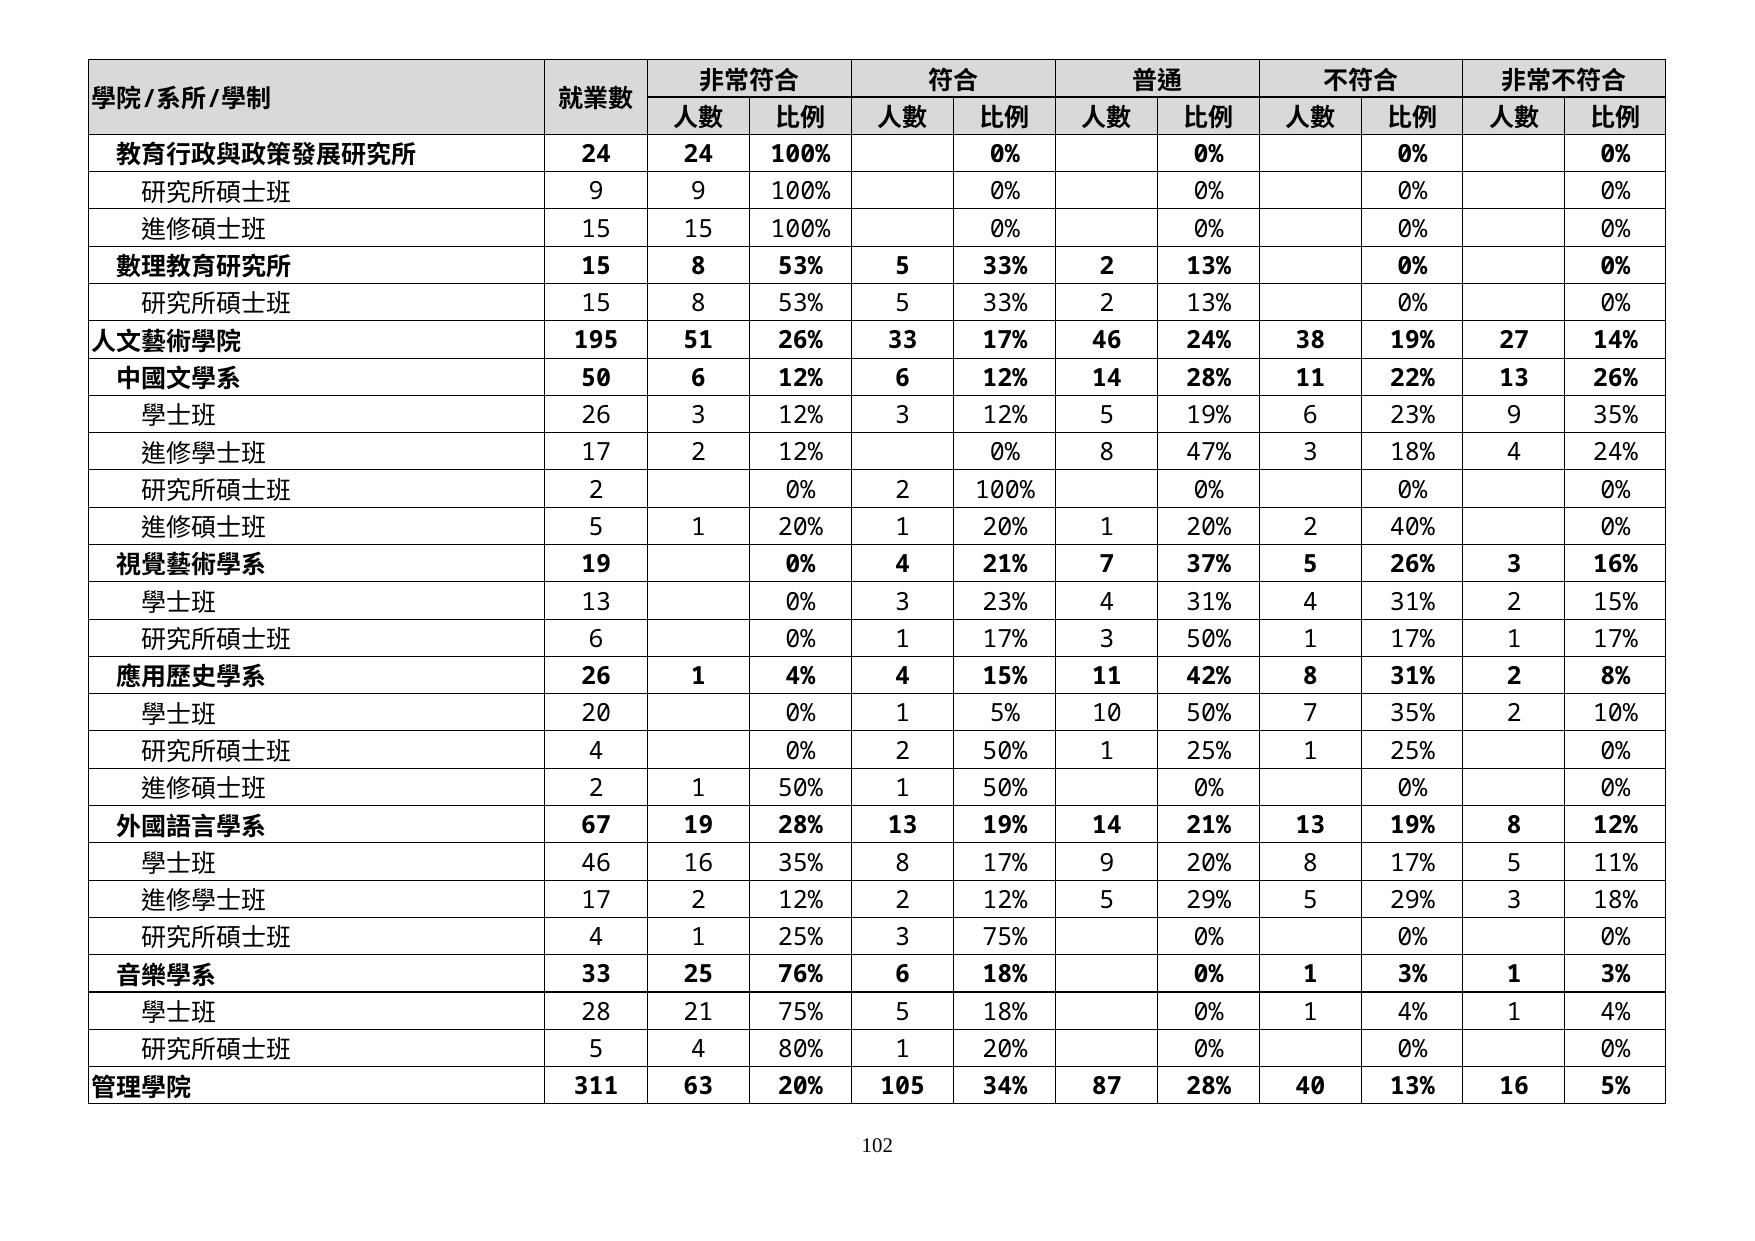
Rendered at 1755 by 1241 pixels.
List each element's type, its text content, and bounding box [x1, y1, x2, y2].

table_cell 4 [1463, 433, 1564, 469]
table_cell 2 [852, 731, 953, 768]
table_cell 5 [1056, 396, 1157, 432]
table_cell 3 [1463, 545, 1564, 581]
table_cell 20% [954, 1030, 1055, 1066]
table_cell 比例 [1158, 98, 1259, 134]
table_cell 6 [545, 620, 647, 656]
table_cell 外國語言學系 [89, 806, 544, 842]
table_cell 15 [545, 209, 647, 246]
table_cell 28% [1158, 1067, 1259, 1103]
table_cell [1056, 769, 1157, 805]
table_cell 28% [1158, 359, 1259, 395]
table_cell 中國文學系 [89, 359, 544, 395]
table_cell 16 [1463, 1067, 1564, 1103]
table_cell 40 [1260, 1067, 1361, 1103]
table_cell 比例 [1362, 98, 1462, 134]
table_header 非常符合 [648, 60, 851, 96]
table_cell 46 [1056, 321, 1157, 357]
table_header 符合 [852, 60, 1055, 96]
table_cell 0% [750, 582, 851, 618]
table_cell 12% [750, 881, 851, 917]
table_cell 0% [1565, 1030, 1665, 1066]
table_cell [1260, 135, 1361, 171]
table_cell 學士班 [89, 396, 544, 432]
table_cell 8 [1260, 843, 1361, 879]
table_cell [852, 135, 953, 171]
table_cell 視覺藝術學系 [89, 545, 544, 581]
table_cell [1463, 731, 1564, 768]
table_cell 1 [1260, 955, 1361, 991]
table_cell 2 [1463, 694, 1564, 730]
table_cell 26 [545, 396, 647, 432]
table_cell [1463, 1030, 1564, 1066]
table_cell 0% [1158, 470, 1259, 507]
table_header 普通 [1056, 60, 1259, 96]
table_cell 0% [1362, 470, 1462, 507]
table_cell [1056, 209, 1157, 246]
table_cell 26% [750, 321, 851, 357]
table_cell 2 [545, 470, 647, 507]
table_cell 105 [852, 1067, 953, 1103]
table_cell 47% [1158, 433, 1259, 469]
table_cell 50% [750, 769, 851, 805]
table_cell 50% [954, 731, 1055, 768]
table_cell 0% [1158, 993, 1259, 1029]
table_cell 5 [1260, 545, 1361, 581]
table_cell 15 [545, 284, 647, 320]
table_cell 3 [1056, 620, 1157, 656]
table_cell 人數 [1463, 98, 1564, 134]
table_cell 研究所碩士班 [89, 1030, 544, 1066]
table_cell 16% [1565, 545, 1665, 581]
table_cell 33 [545, 955, 647, 991]
table_cell 24 [648, 135, 749, 171]
table_cell [1056, 135, 1157, 171]
table_cell 24% [1565, 433, 1665, 469]
table_cell [1056, 918, 1157, 954]
table_cell [1260, 918, 1361, 954]
table_cell [1260, 247, 1361, 283]
table_cell 3 [852, 582, 953, 618]
table_cell 35% [750, 843, 851, 879]
table_cell [1260, 284, 1361, 320]
table_cell [1056, 172, 1157, 208]
table_cell 2 [1463, 657, 1564, 693]
table_cell 管理學院 [89, 1067, 544, 1103]
table_cell [1463, 508, 1564, 544]
table_cell 8 [1260, 657, 1361, 693]
table_cell 31% [1362, 582, 1462, 618]
table_cell 0% [1158, 918, 1259, 954]
table_cell 1 [852, 694, 953, 730]
table_cell 20% [954, 508, 1055, 544]
table_cell 3% [1362, 955, 1462, 991]
table_cell 比例 [954, 98, 1055, 134]
table_cell 26% [1362, 545, 1462, 581]
table_cell 6 [852, 955, 953, 991]
table_cell 音樂學系 [89, 955, 544, 991]
table_cell 2 [1260, 508, 1361, 544]
table_cell 12% [750, 396, 851, 432]
table_cell [1056, 955, 1157, 991]
table_cell 5 [1260, 881, 1361, 917]
table_cell 研究所碩士班 [89, 731, 544, 768]
table_cell 人數 [852, 98, 953, 134]
table_cell 19 [648, 806, 749, 842]
table_cell 19 [545, 545, 647, 581]
table_cell 17% [954, 620, 1055, 656]
table_cell 8 [648, 284, 749, 320]
table_cell [648, 582, 749, 618]
table_cell 4 [852, 657, 953, 693]
table_cell 0% [954, 172, 1055, 208]
table_cell 38 [1260, 321, 1361, 357]
table_cell 0% [954, 209, 1055, 246]
table_cell 進修碩士班 [89, 769, 544, 805]
table_cell 35% [1362, 694, 1462, 730]
table_cell 12% [750, 359, 851, 395]
table_cell 17% [954, 843, 1055, 879]
table_cell 67 [545, 806, 647, 842]
table_cell 0% [1565, 470, 1665, 507]
table_cell 9 [545, 172, 647, 208]
table_cell 13 [1260, 806, 1361, 842]
table_cell 1 [852, 508, 953, 544]
table_cell 14% [1565, 321, 1665, 357]
table_cell 195 [545, 321, 647, 357]
table_cell 0% [1565, 247, 1665, 283]
table_cell 1 [1463, 955, 1564, 991]
table_cell 100% [954, 470, 1055, 507]
table_cell 21% [954, 545, 1055, 581]
table_cell 18% [1565, 881, 1665, 917]
table_cell [1463, 209, 1564, 246]
table_cell 0% [750, 731, 851, 768]
table_cell 數理教育研究所 [89, 247, 544, 283]
table_cell 3 [1463, 881, 1564, 917]
table_cell 20% [750, 1067, 851, 1103]
table_cell 4% [750, 657, 851, 693]
table_cell 0% [1565, 769, 1665, 805]
table_cell 0% [1158, 955, 1259, 991]
table_cell 25% [1158, 731, 1259, 768]
table_cell [1056, 1030, 1157, 1066]
table_cell 26% [1565, 359, 1665, 395]
table_cell 46 [545, 843, 647, 879]
table_cell 18% [954, 993, 1055, 1029]
table_cell 26 [545, 657, 647, 693]
table_cell 15 [545, 247, 647, 283]
table_cell 53% [750, 247, 851, 283]
table_cell [1260, 470, 1361, 507]
table_cell 0% [1158, 135, 1259, 171]
table_cell 8 [648, 247, 749, 283]
table_cell 33 [852, 321, 953, 357]
table_cell 2 [1056, 247, 1157, 283]
table_cell 80% [750, 1030, 851, 1066]
table_cell [1463, 172, 1564, 208]
table_cell 12% [750, 433, 851, 469]
table_cell 17% [954, 321, 1055, 357]
table_cell 0% [1362, 769, 1462, 805]
table_cell 5 [1463, 843, 1564, 879]
table_cell 1 [852, 1030, 953, 1066]
table_cell 4 [1056, 582, 1157, 618]
table_cell 75% [750, 993, 851, 1029]
table_header 就業數 [545, 60, 647, 134]
table_cell 9 [1056, 843, 1157, 879]
table_cell 19% [1362, 806, 1462, 842]
table_cell [1463, 918, 1564, 954]
table_cell 87 [1056, 1067, 1157, 1103]
table_cell 13 [852, 806, 953, 842]
table_cell 13% [1362, 1067, 1462, 1103]
table_cell 5 [852, 284, 953, 320]
table_cell 19% [1158, 396, 1259, 432]
table_cell 2 [648, 433, 749, 469]
table_cell 0% [750, 545, 851, 581]
table_cell 學士班 [89, 843, 544, 879]
table_cell 0% [1158, 209, 1259, 246]
table_cell 17 [545, 433, 647, 469]
table_cell 3 [648, 396, 749, 432]
table_cell 23% [1362, 396, 1462, 432]
table_cell 4 [852, 545, 953, 581]
table_cell 1 [648, 918, 749, 954]
table_cell 37% [1158, 545, 1259, 581]
table_cell 28% [750, 806, 851, 842]
table_cell 100% [750, 172, 851, 208]
table_cell 8% [1565, 657, 1665, 693]
table_cell [1260, 1030, 1361, 1066]
table_header 不符合 [1260, 60, 1462, 96]
table_cell 1 [648, 508, 749, 544]
table_cell 2 [852, 881, 953, 917]
table_cell [648, 620, 749, 656]
table_cell 1 [1056, 508, 1157, 544]
table_cell 10% [1565, 694, 1665, 730]
table_cell 21% [1158, 806, 1259, 842]
table_cell 4 [545, 918, 647, 954]
table_cell 11 [1260, 359, 1361, 395]
table_cell 0% [954, 433, 1055, 469]
table_cell 17% [1362, 620, 1462, 656]
table_cell 100% [750, 135, 851, 171]
table_cell 100% [750, 209, 851, 246]
table_cell 9 [648, 172, 749, 208]
table_cell [852, 209, 953, 246]
table_cell [852, 172, 953, 208]
table_cell 學士班 [89, 582, 544, 618]
table_cell 比例 [1565, 98, 1665, 134]
table_cell 4 [648, 1030, 749, 1066]
table_cell 2 [648, 881, 749, 917]
table_cell 13% [1158, 247, 1259, 283]
table_cell 51 [648, 321, 749, 357]
table_cell 11 [1056, 657, 1157, 693]
table_cell 研究所碩士班 [89, 620, 544, 656]
table_cell 0% [1362, 1030, 1462, 1066]
table_cell 13% [1158, 284, 1259, 320]
table_cell 0% [1362, 209, 1462, 246]
table_cell 0% [1565, 172, 1665, 208]
table_cell 進修學士班 [89, 433, 544, 469]
table_cell 0% [750, 620, 851, 656]
table_cell 14 [1056, 806, 1157, 842]
table_cell 13 [545, 582, 647, 618]
table_cell 4% [1565, 993, 1665, 1029]
table_cell 1 [852, 769, 953, 805]
table_cell 16 [648, 843, 749, 879]
table_cell 76% [750, 955, 851, 991]
table_cell 4 [1260, 582, 1361, 618]
table_cell [648, 731, 749, 768]
table_cell 40% [1362, 508, 1462, 544]
table_cell 6 [852, 359, 953, 395]
table_cell [852, 433, 953, 469]
table_cell [1260, 209, 1361, 246]
table_cell 25% [750, 918, 851, 954]
table_cell 研究所碩士班 [89, 470, 544, 507]
table_cell 1 [1260, 993, 1361, 1029]
table_cell 12% [954, 396, 1055, 432]
table_cell 20% [1158, 843, 1259, 879]
table_cell 0% [1158, 1030, 1259, 1066]
table_cell 教育行政與政策發展研究所 [89, 135, 544, 171]
table_cell 12% [954, 881, 1055, 917]
table_cell 3 [852, 918, 953, 954]
table_cell 28 [545, 993, 647, 1029]
table_cell 18% [954, 955, 1055, 991]
table_cell 2 [1056, 284, 1157, 320]
table_cell 6 [1260, 396, 1361, 432]
table_cell 2 [1463, 582, 1564, 618]
table_cell 0% [1565, 135, 1665, 171]
table_cell 1 [852, 620, 953, 656]
table_cell 5 [545, 1030, 647, 1066]
table_cell 0% [1565, 731, 1665, 768]
table_cell 5% [954, 694, 1055, 730]
table_cell 33% [954, 247, 1055, 283]
table_cell 5 [1056, 881, 1157, 917]
table_cell 8 [852, 843, 953, 879]
table_cell 0% [954, 135, 1055, 171]
table_cell 研究所碩士班 [89, 284, 544, 320]
table_cell 21 [648, 993, 749, 1029]
table_cell 14 [1056, 359, 1157, 395]
table_cell 5 [852, 247, 953, 283]
table_cell 1 [648, 657, 749, 693]
table_cell 0% [1565, 508, 1665, 544]
table_cell [1463, 284, 1564, 320]
table_cell 10 [1056, 694, 1157, 730]
table_cell 0% [1362, 135, 1462, 171]
table_header 學院/系所/學制 [89, 60, 544, 134]
table_cell 人文藝術學院 [89, 321, 544, 357]
table_cell 0% [1158, 172, 1259, 208]
table_cell 311 [545, 1067, 647, 1103]
table_cell 8 [1463, 806, 1564, 842]
table_cell 1 [1260, 620, 1361, 656]
table_cell 0% [1362, 918, 1462, 954]
table_cell 1 [1463, 620, 1564, 656]
table_cell 1 [1056, 731, 1157, 768]
table_cell [1056, 470, 1157, 507]
table_cell 6 [648, 359, 749, 395]
table_cell 2 [852, 470, 953, 507]
table_cell [1260, 769, 1361, 805]
table_header 非常不符合 [1463, 60, 1665, 96]
table_cell 75% [954, 918, 1055, 954]
table_cell 31% [1158, 582, 1259, 618]
table_cell 7 [1260, 694, 1361, 730]
table_cell 15% [1565, 582, 1665, 618]
table_cell 19% [954, 806, 1055, 842]
table_cell 8 [1056, 433, 1157, 469]
table_cell 11% [1565, 843, 1665, 879]
table_cell 研究所碩士班 [89, 918, 544, 954]
table_cell 50% [954, 769, 1055, 805]
table_cell 53% [750, 284, 851, 320]
table_cell 17% [1362, 843, 1462, 879]
table_cell 18% [1362, 433, 1462, 469]
table_cell 50 [545, 359, 647, 395]
table_cell [1463, 247, 1564, 283]
table_cell 23% [954, 582, 1055, 618]
table_cell 20 [545, 694, 647, 730]
table_cell 研究所碩士班 [89, 172, 544, 208]
table_cell 20% [1158, 508, 1259, 544]
table_cell 0% [1362, 172, 1462, 208]
table_cell 進修碩士班 [89, 209, 544, 246]
table_cell 20% [750, 508, 851, 544]
table_cell [1056, 993, 1157, 1029]
table_cell 24 [545, 135, 647, 171]
table_cell 3 [852, 396, 953, 432]
table_cell 42% [1158, 657, 1259, 693]
table_cell 19% [1362, 321, 1462, 357]
table_cell 0% [1158, 769, 1259, 805]
table_cell 0% [1565, 284, 1665, 320]
table_cell 比例 [750, 98, 851, 134]
table_cell 33% [954, 284, 1055, 320]
table_cell 人數 [648, 98, 749, 134]
table_cell 進修碩士班 [89, 508, 544, 544]
table_cell 7 [1056, 545, 1157, 581]
table_cell [648, 545, 749, 581]
table_cell 12% [1565, 806, 1665, 842]
table_cell 人數 [1260, 98, 1361, 134]
table_cell 50% [1158, 694, 1259, 730]
table_cell 24% [1158, 321, 1259, 357]
table_cell 5 [852, 993, 953, 1029]
table_cell 9 [1463, 396, 1564, 432]
table_cell 4% [1362, 993, 1462, 1029]
table_cell 22% [1362, 359, 1462, 395]
table_cell 35% [1565, 396, 1665, 432]
table_cell 0% [750, 470, 851, 507]
table_cell [648, 470, 749, 507]
table_cell 4 [545, 731, 647, 768]
table_cell 2 [545, 769, 647, 805]
table_cell 12% [954, 359, 1055, 395]
table_cell 學士班 [89, 993, 544, 1029]
table_cell 0% [750, 694, 851, 730]
table_cell 13 [1463, 359, 1564, 395]
table_cell 27 [1463, 321, 1564, 357]
table_cell 25% [1362, 731, 1462, 768]
table_cell 29% [1362, 881, 1462, 917]
table_cell 17 [545, 881, 647, 917]
table_cell 1 [1463, 993, 1564, 1029]
table_cell [1463, 470, 1564, 507]
table_cell 17% [1565, 620, 1665, 656]
table_cell 0% [1362, 284, 1462, 320]
table_cell 0% [1362, 247, 1462, 283]
table_cell 人數 [1056, 98, 1157, 134]
table_cell 進修學士班 [89, 881, 544, 917]
table_cell 1 [1260, 731, 1361, 768]
table_cell 63 [648, 1067, 749, 1103]
table_cell 5% [1565, 1067, 1665, 1103]
table_cell 3% [1565, 955, 1665, 991]
table_cell [648, 694, 749, 730]
table_cell [1463, 135, 1564, 171]
table_cell [1260, 172, 1361, 208]
table_cell 3 [1260, 433, 1361, 469]
table_cell 34% [954, 1067, 1055, 1103]
table_cell 1 [648, 769, 749, 805]
table_cell 25 [648, 955, 749, 991]
table_cell 29% [1158, 881, 1259, 917]
table_cell 0% [1565, 209, 1665, 246]
table_cell 15 [648, 209, 749, 246]
table_cell 學士班 [89, 694, 544, 730]
table_cell 5 [545, 508, 647, 544]
table_cell 15% [954, 657, 1055, 693]
table_cell 31% [1362, 657, 1462, 693]
table_cell 應用歷史學系 [89, 657, 544, 693]
table_cell [1463, 769, 1564, 805]
table_cell 0% [1565, 918, 1665, 954]
table_cell 50% [1158, 620, 1259, 656]
